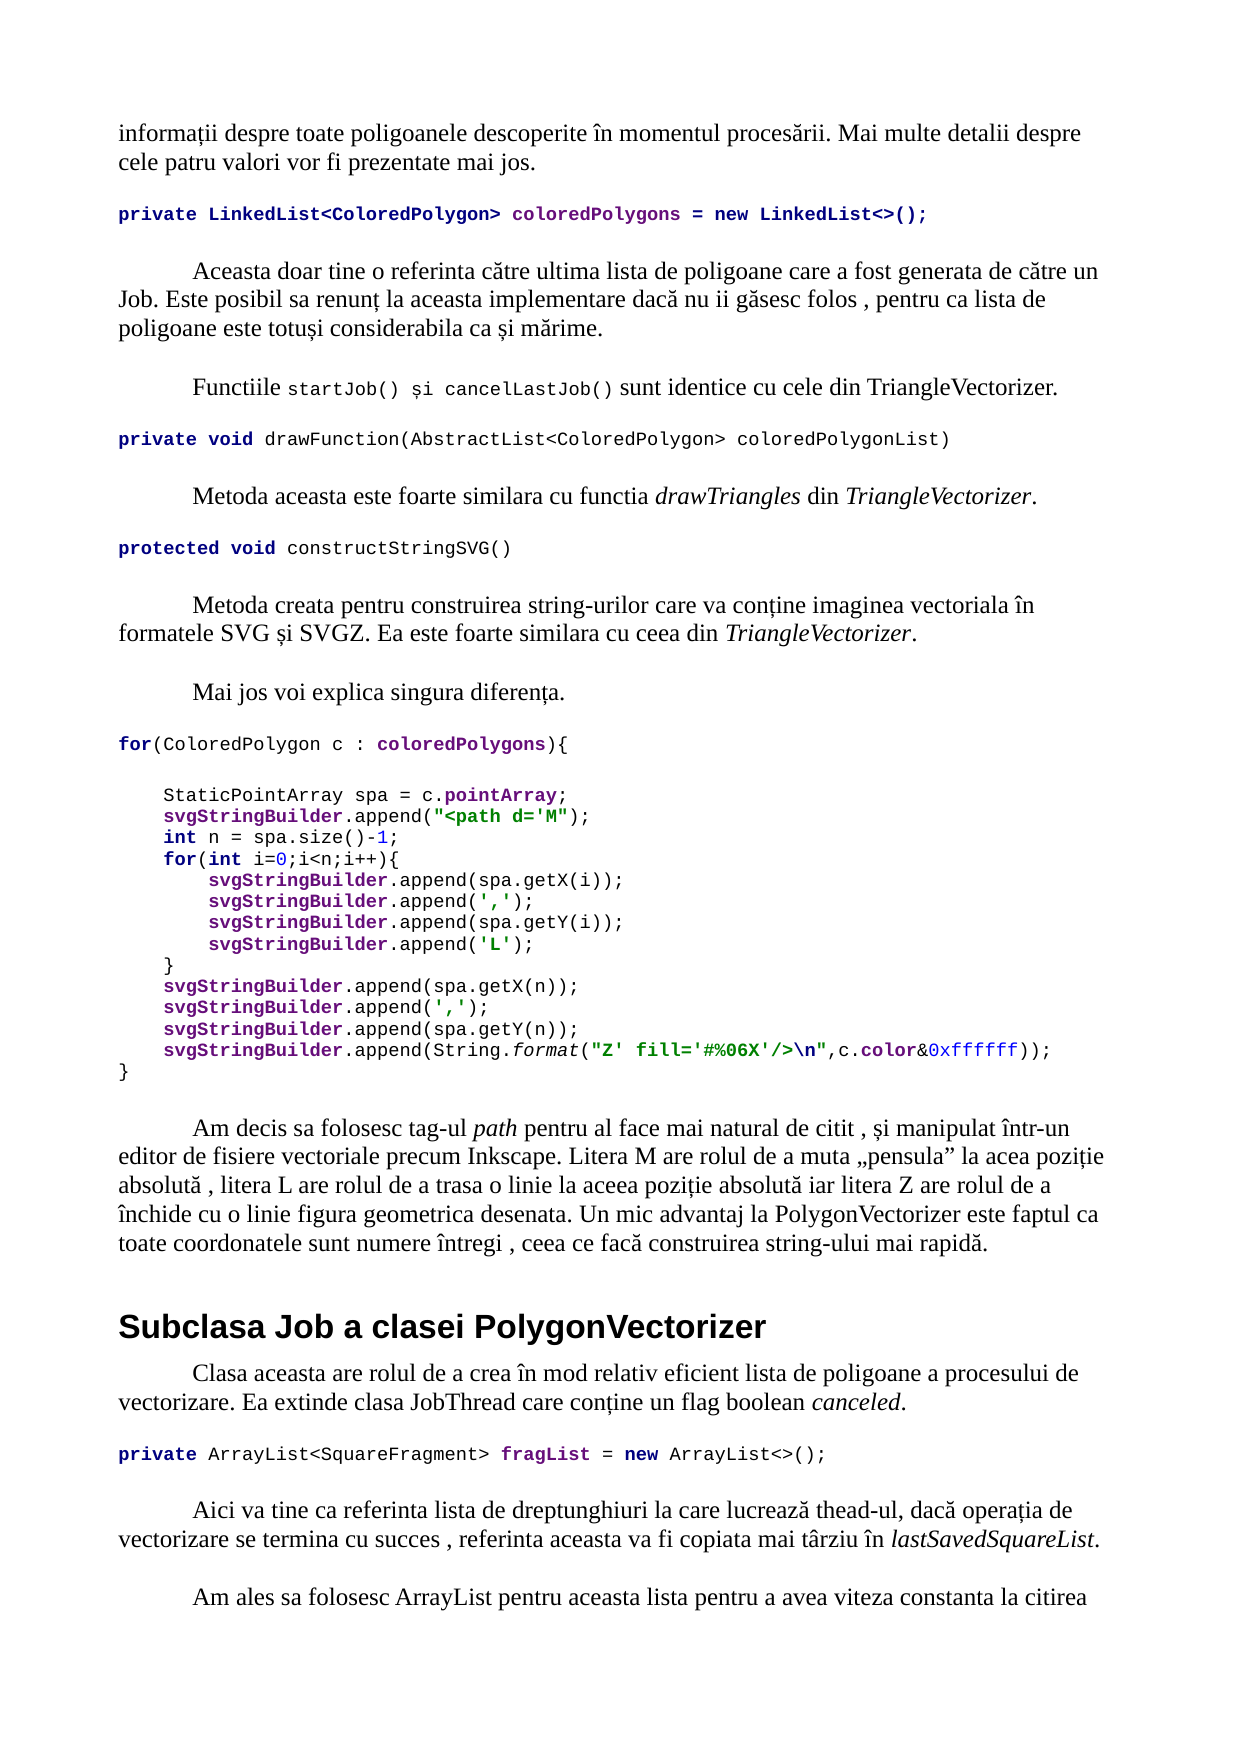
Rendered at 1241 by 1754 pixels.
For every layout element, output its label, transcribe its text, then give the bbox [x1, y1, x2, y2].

text private LinkedList<ColoredPolygon> coloredPolygons = new LinkedList<>(); [118, 205, 1122, 226]
text svgStringBuilder.append('L'); [118, 934, 1122, 956]
text StaticPointArray spa = c.pointArray; [118, 786, 1122, 807]
text Functiile startJob() și cancelLastJob() sunt identice cu cele din TriangleVectorizer. [118, 372, 1122, 401]
text } [118, 1062, 1122, 1083]
text int n = spa.size()-1; [118, 828, 1122, 849]
text private ArrayList<SquareFragment> fragList = new ArrayList<>(); [118, 1445, 1122, 1466]
text svgStringBuilder.append("<path d='M"); [118, 807, 1122, 828]
text svgStringBuilder.append(spa.getY(i)); [118, 913, 1122, 934]
text Am ales sa folosesc ArrayList pentru aceasta lista pentru a avea viteza constanta la citirea [118, 1582, 1122, 1611]
text private void drawFunction(AbstractList<ColoredPolygon> coloredPolygonList) [118, 430, 1122, 451]
text svgStringBuilder.append(','); [118, 998, 1122, 1019]
text svgStringBuilder.append(spa.getX(n)); [118, 977, 1122, 998]
text protected void constructStringSVG() [118, 539, 1122, 560]
text } [118, 956, 1122, 977]
text for(int i=0;i<n;i++){ [118, 849, 1122, 871]
text Metoda aceasta este foarte similara cu functia drawTriangles din TriangleVectorizer. [118, 481, 1122, 509]
text Aici va tine ca referinta lista de dreptunghiuri la care lucrează thead-ul, dacă operația de vectorizare se termina cu succes , referinta aceasta va fi copiata mai târziu în lastSavedSquareList. [118, 1496, 1122, 1553]
text Am decis sa folosesc tag-ul path pentru al face mai natural de citit , și manipulat într-un editor de fisiere vectoriale precum Inkscape. Litera M are rolul de a muta „pensula” la acea poziție absolută , litera L are rolul de a trasa o linie la aceea poziție absolută iar litera Z are rolul de a închide cu o linie figura geometrica desenata. Un mic advantaj la PolygonVectorizer este faptul ca toate coordonatele sunt numere întregi , ceea ce facă construirea string-ului mai rapidă. [118, 1113, 1122, 1256]
subtitle Subclasa Job a clasei PolygonVectorizer [118, 1307, 1122, 1345]
text informații despre toate poligoanele descoperite în momentul procesării. Mai multe detalii despre cele patru valori vor fi prezentate mai jos. [118, 118, 1122, 176]
text Clasa aceasta are rolul de a crea în mod relativ eficient lista de poligoane a procesului de vectorizare. Ea extinde clasa JobThread care conține un flag boolean canceled. [118, 1358, 1122, 1415]
text Metoda creata pentru construirea string-urilor care va conține imaginea vectoriala în formatele SVG și SVGZ. Ea este foarte similara cu ceea din TriangleVectorizer. [118, 590, 1122, 647]
text svgStringBuilder.append(spa.getX(i)); [118, 871, 1122, 892]
text Aceasta doar tine o referinta către ultima lista de poligoane care a fost generata de către un Job. Este posibil sa renunț la aceasta implementare dacă nu ii găsesc folos , pentru ca lista de poligoane este totuși considerabila ca și mărime. [118, 256, 1122, 342]
text svgStringBuilder.append(','); [118, 892, 1122, 913]
text Mai jos voi explica singura diferența. [118, 677, 1122, 705]
text for(ColoredPolygon c : coloredPolygons){ [118, 735, 1122, 756]
text svgStringBuilder.append(spa.getY(n)); [118, 1019, 1122, 1041]
text svgStringBuilder.append(String.format("Z' fill='#%06X'/>\n",c.color&0xffffff)); [118, 1041, 1122, 1062]
